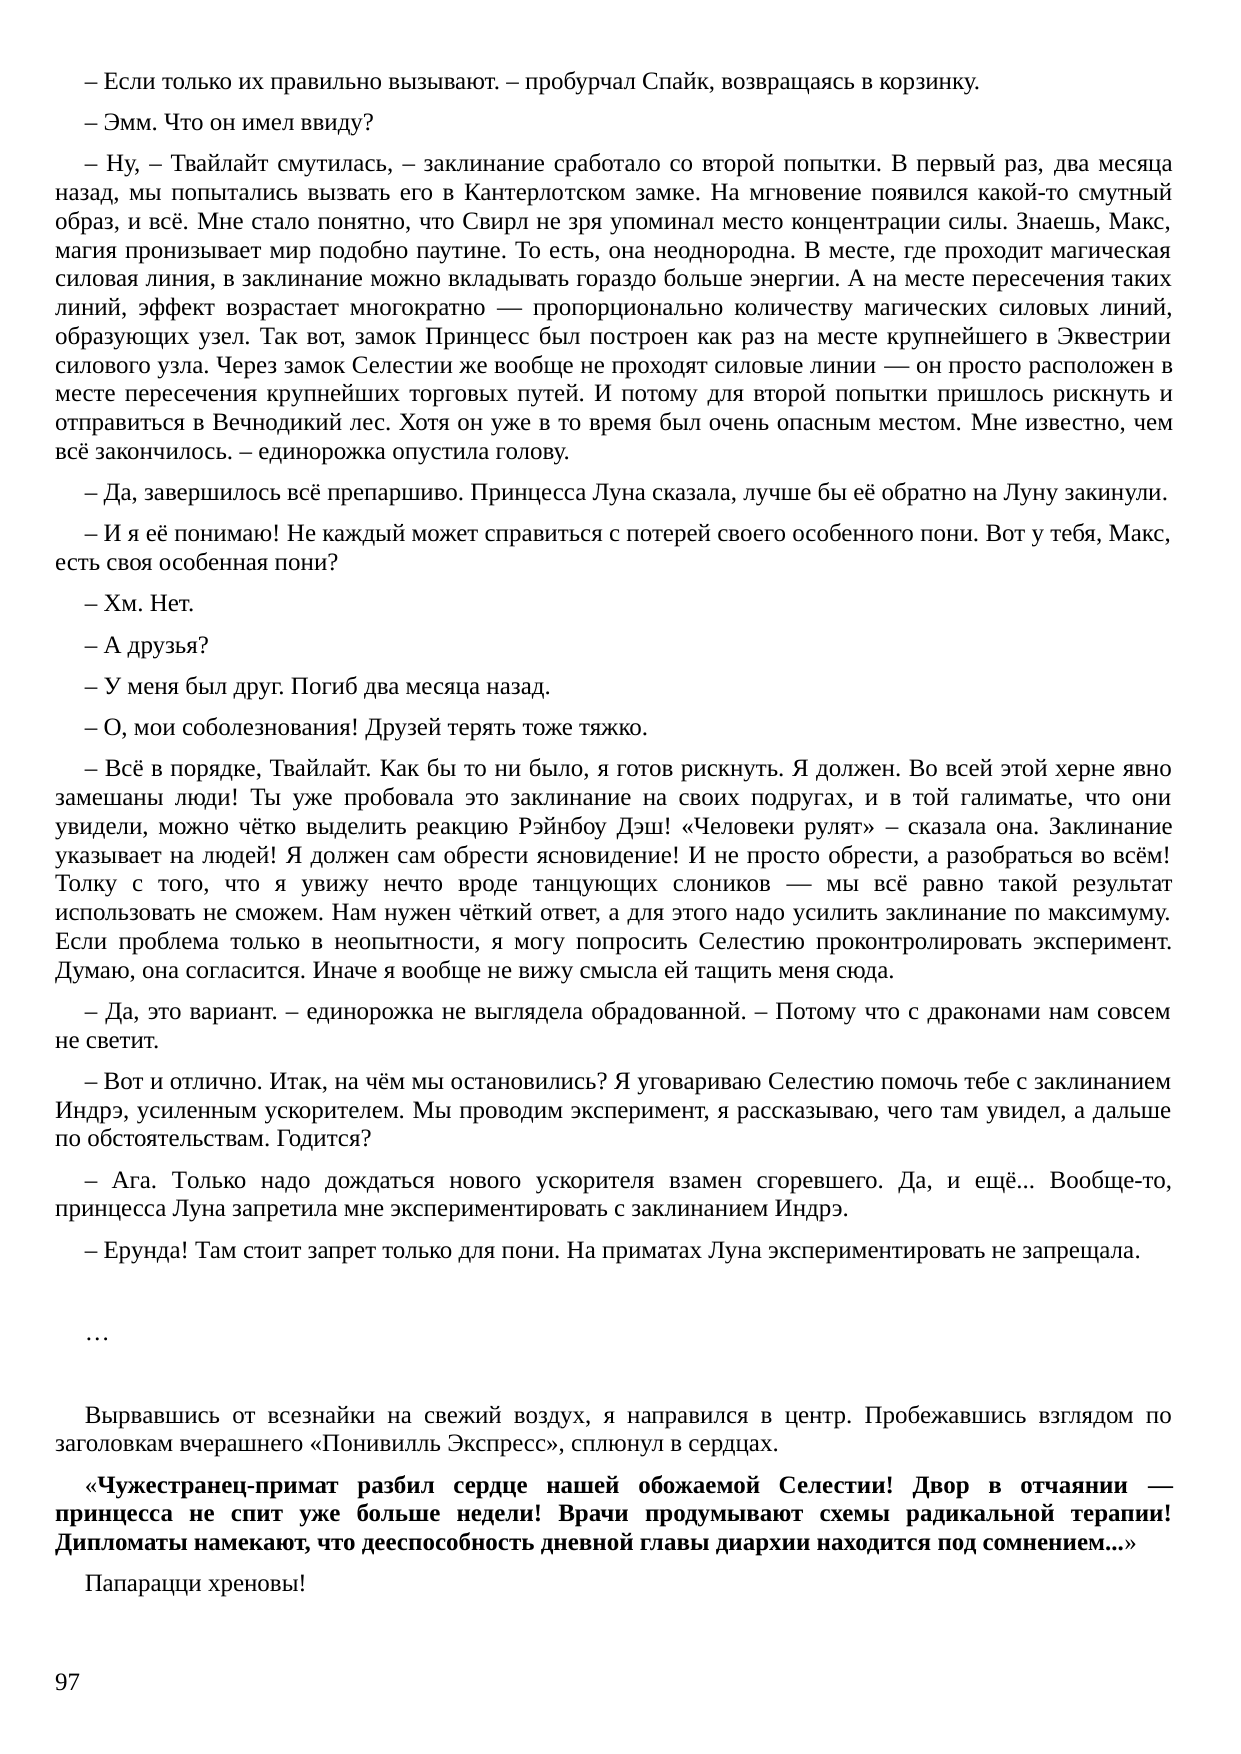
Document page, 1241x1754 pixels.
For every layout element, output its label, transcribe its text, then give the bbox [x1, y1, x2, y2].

text – Да, завершилось всё препаршиво. Принцесса Луна сказала, лучше бы её обратно на Луну закинули. [55, 477, 1173, 506]
text – Вот и отлично. Итак, на чём мы остановились? Я уговариваю Селестию помочь тебе с заклинанием Индрэ, усиленным ускорителем. Мы проводим эксперимент, я рассказываю, чего там увидел, а дальше по обстоятельствам. Годится? [55, 1066, 1173, 1152]
text Папарацци хреновы! [55, 1568, 1173, 1597]
text – Эмм. Что он имел ввиду? [55, 107, 1173, 136]
text … [55, 1317, 1173, 1346]
text – Ну, – Твайлайт смутилась, – заклинание сработало со второй попытки. В первый раз, два месяца назад, мы попытались вызвать его в Кантерлотском замке. На мгновение появился какой-то смутный образ, и всё. Мне стало понятно, что Свирл не зря упоминал место концентрации силы. Знаешь, Макс, магия пронизывает мир подобно паутине. То есть, она неоднородна. В месте, где проходит магическая силовая линия, в заклинание можно вкладывать гораздо больше энергии. А на месте пересечения таких линий, эффект возрастает многократно — пропорционально количеству магических силовых линий, образующих узел. Так вот, замок Принцесс был построен как раз на месте крупнейшего в Эквестрии силового узла. Через замок Селестии же вообще не проходят силовые линии — он просто расположен в месте пересечения крупнейших торговых путей. И потому для второй попытки пришлось рискнуть и отправиться в Вечнодикий лес. Хотя он уже в то время был очень опасным местом. Мне известно, чем всё закончилось. – единорожка опустила голову. [55, 148, 1173, 465]
text – У меня был друг. Погиб два месяца назад. [55, 671, 1173, 700]
text – Хм. Нет. [55, 588, 1173, 617]
text – О, мои соболезнования! Друзей терять тоже тяжко. [55, 712, 1173, 741]
text Вырвавшись от всезнайки на свежий воздух, я направился в центр. Пробежавшись взглядом по заголовкам вчерашнего «Понивилль Экспресс», сплюнул в сердцах. [55, 1400, 1173, 1457]
text – А друзья? [55, 630, 1173, 658]
text – Если только их правильно вызывают. – пробурчал Спайк, возвращаясь в корзинку. [55, 66, 1173, 95]
text – Ага. Только надо дождаться нового ускорителя взамен сгоревшего. Да, и ещё... Вообще-то, принцесса Луна запретила мне экспериментировать с заклинанием Индрэ. [55, 1165, 1173, 1222]
text «Чужестранец-примат разбил сердце нашей обожаемой Селестии! Двор в отчаянии — принцесса не спит уже больше недели! Врачи продумывают схемы радикальной терапии! Дипломаты намекают, что дееспособность дневной главы диархии находится под сомнением...» [55, 1470, 1173, 1556]
text – Ерунда! Там стоит запрет только для пони. На приматах Луна экспериментировать не запрещала. [55, 1235, 1173, 1263]
text – Всё в порядке, Твайлайт. Как бы то ни было, я готов рискнуть. Я должен. Во всей этой херне явно замешаны люди! Ты уже пробовала это заклинание на своих подругах, и в той галиматье, что они увидели, можно чётко выделить реакцию Рэйнбоу Дэш! «Человеки рулят» – сказала она. Заклинание указывает на людей! Я должен сам обрести ясновидение! И не просто обрести, а разобраться во всём! Толку с того, что я увижу нечто вроде танцующих слоников — мы всё равно такой результат использовать не сможем. Нам нужен чёткий ответ, а для этого надо усилить заклинание по максимуму. Если проблема только в неопытности, я могу попросить Селестию проконтролировать эксперимент. Думаю, она согласится. Иначе я вообще не вижу смысла ей тащить меня сюда. [55, 753, 1173, 983]
text – Да, это вариант. – единорожка не выглядела обрадованной. – Потому что с драконами нам совсем не светит. [55, 996, 1173, 1053]
text – И я её понимаю! Не каждый может справиться с потерей своего особенного пони. Вот у тебя, Макс, есть своя особенная пони? [55, 518, 1173, 576]
